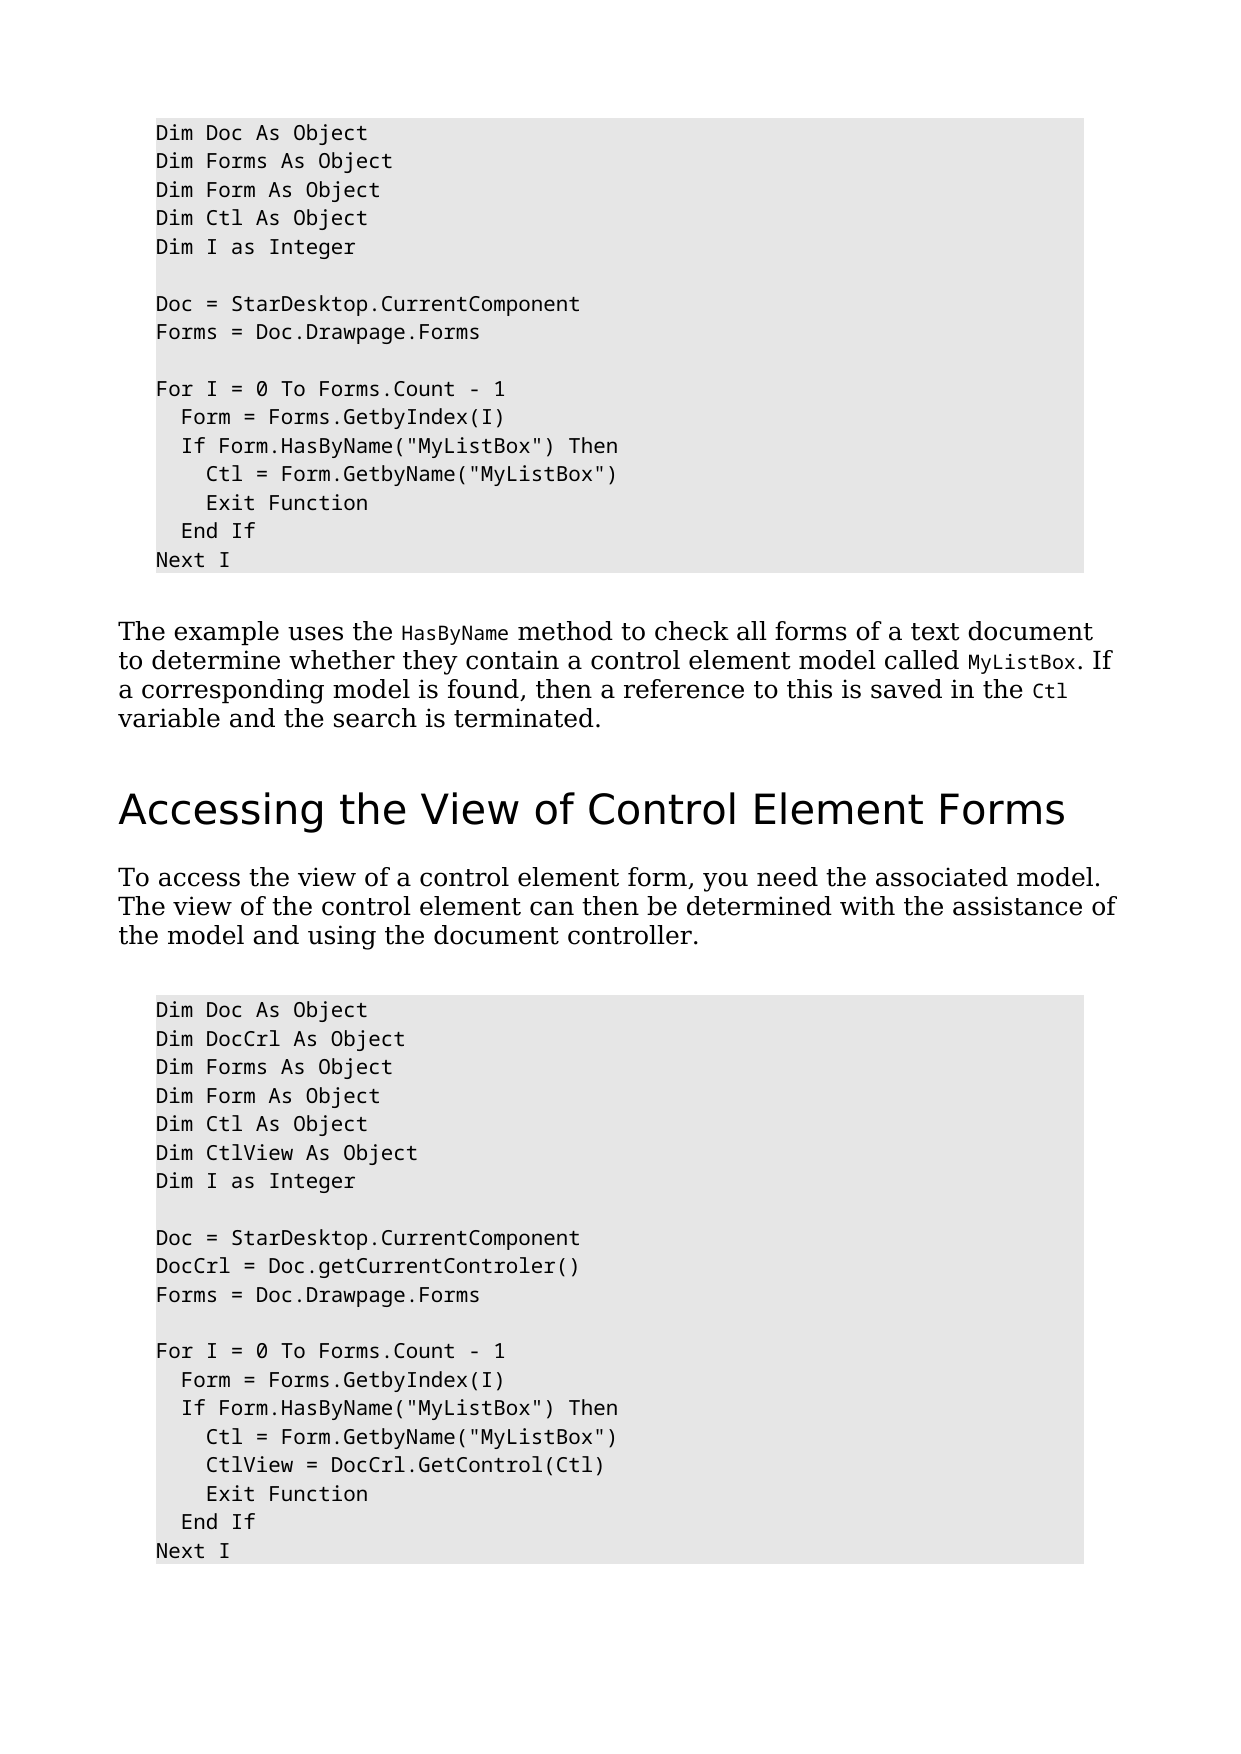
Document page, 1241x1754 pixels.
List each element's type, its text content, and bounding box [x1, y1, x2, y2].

text Dim Doc As Object Dim Forms As Object Dim Form As Object Dim Ctl As Object Dim I as Integer Doc = StarDesktop.CurrentComponent Forms = Doc.Drawpage.Forms For I = 0 To Forms.Count - 1 Form = Forms.GetbyIndex(I) If Form.HasByName("MyListBox") Then Ctl = Form.GetbyName("MyListBox") Exit Function End If Next I [156, 118, 1084, 573]
text Dim Doc As Object Dim DocCrl As Object Dim Forms As Object Dim Form As Object Dim Ctl As Object Dim CtlView As Object Dim I as Integer Doc = StarDesktop.CurrentComponent DocCrl = Doc.getCurrentControler() Forms = Doc.Drawpage.Forms For I = 0 To Forms.Count - 1 Form = Forms.GetbyIndex(I) If Form.HasByName("MyListBox") Then Ctl = Form.GetbyName("MyListBox") CtlView = DocCrl.GetControl(Ctl) Exit Function End If Next I [156, 995, 1084, 1564]
text To access the view of a control element form, you need the associated model. The view of the control element can then be determined with the assistance of the model and using the document controller. [118, 863, 1122, 950]
subtitle Accessing the View of Control Element Forms [118, 786, 1122, 834]
text The example uses the HasByName method to check all forms of a text document to determine whether they contain a control element model called MyListBox. If a corresponding model is found, then a reference to this is saved in the Ctl variable and the search is terminated. [118, 617, 1122, 733]
